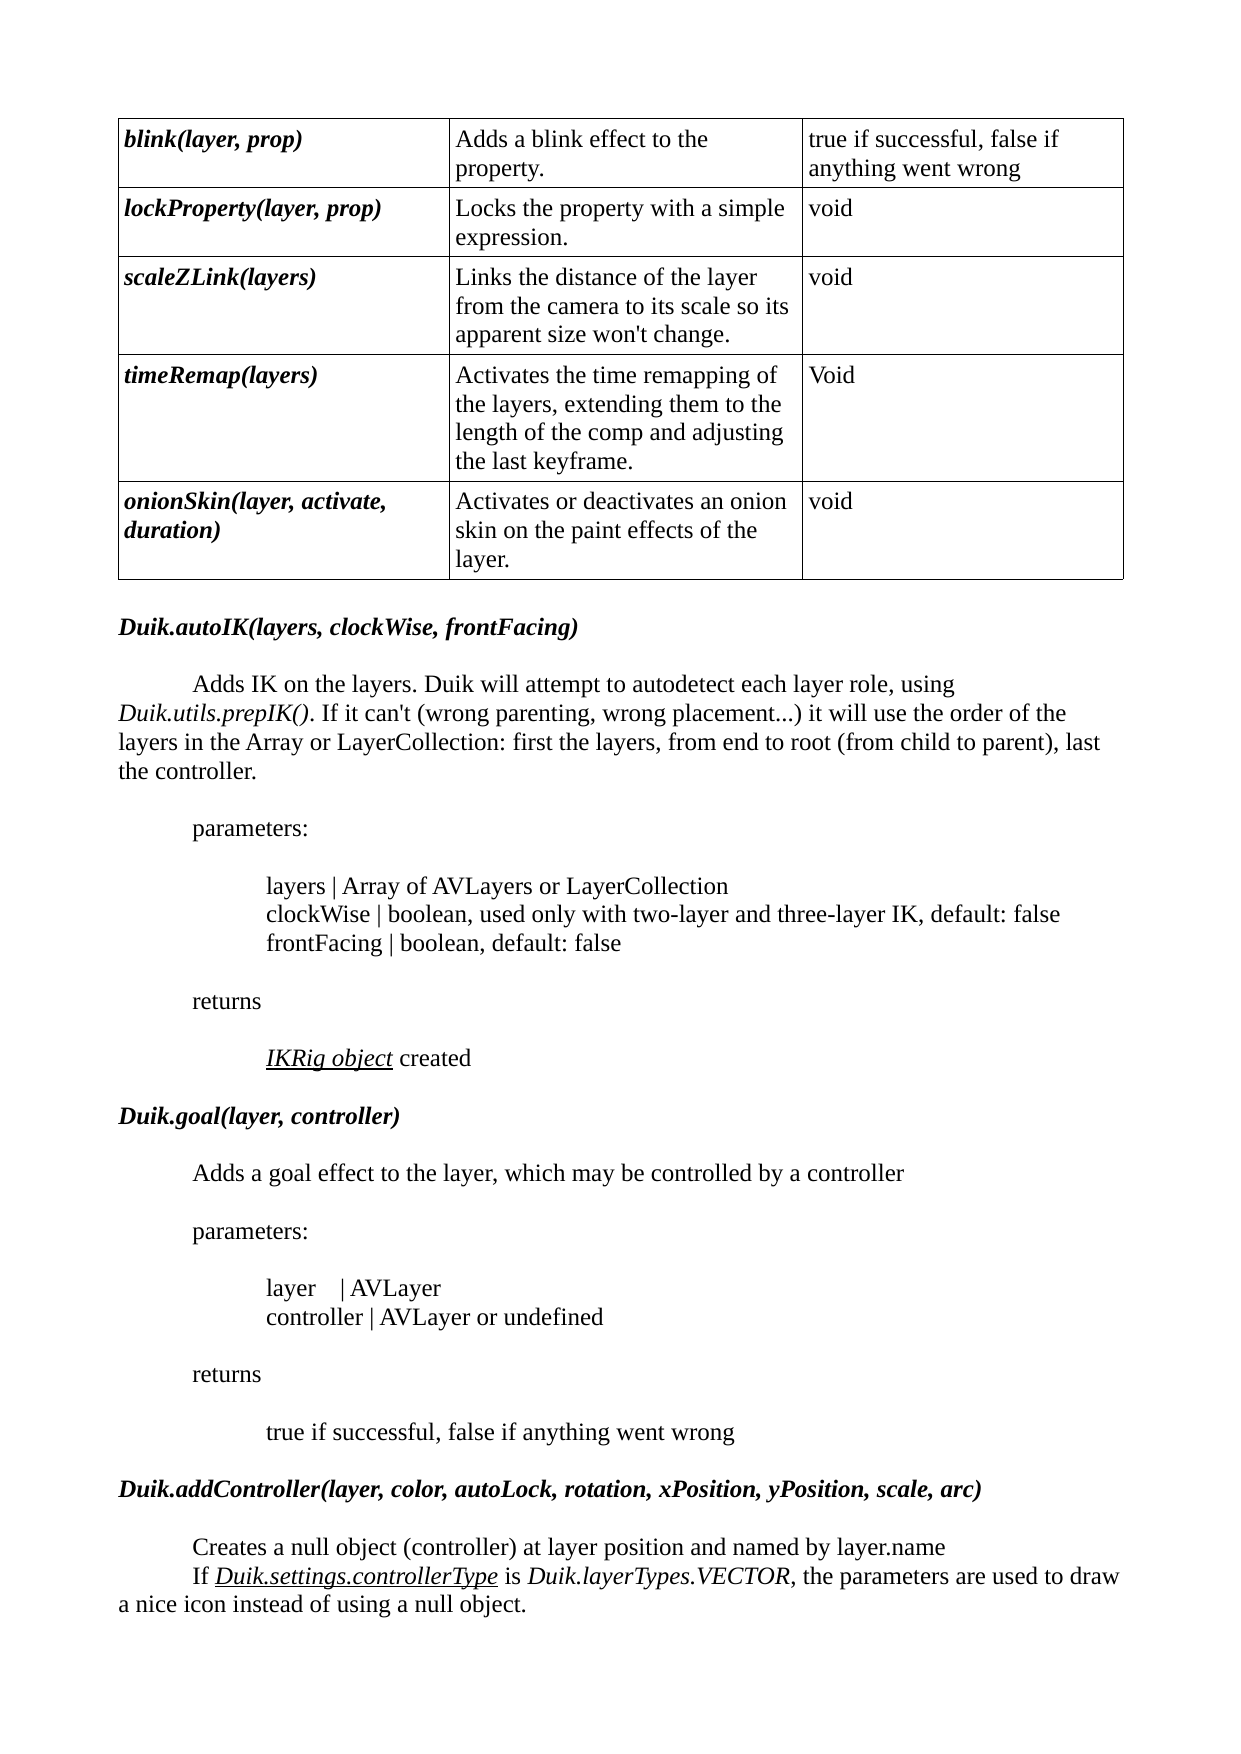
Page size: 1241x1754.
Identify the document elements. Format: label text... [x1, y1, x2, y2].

table_cell Links the distance of the layer from the camera to its scale so its apparent size won't change. [450, 257, 802, 354]
text controller | AVLayer or undefined [118, 1302, 1122, 1331]
text Adds IK on the layers. Duik will attempt to autodetect each layer role, using Duik.utils.prepIK(). If it can't (wrong parenting, wrong placement...) it will use the order of the layers in the Array or LayerCollection: first the layers, from end to root (from child to parent), last the controller. [118, 669, 1122, 784]
text parameters: [118, 1216, 1122, 1244]
text returns [118, 986, 1122, 1014]
text Duik.goal(layer, controller) [118, 1101, 1122, 1129]
text Creates a null object (controller) at layer position and named by layer.name [118, 1532, 1122, 1561]
table_cell blink(layer, prop) [119, 119, 449, 187]
text layer | AVLayer [118, 1273, 1122, 1302]
table_cell void [803, 188, 1123, 256]
text Adds a goal effect to the layer, which may be controlled by a controller [118, 1158, 1122, 1187]
table_cell void [803, 257, 1123, 354]
text returns [118, 1359, 1122, 1388]
text true if successful, false if anything went wrong [118, 1417, 1122, 1446]
table_cell timeRemap(layers) [119, 355, 449, 481]
table_cell onionSkin(layer, activate, duration) [119, 482, 449, 578]
text If Duik.settings.controllerType is Duik.layerTypes.VECTOR, the parameters are used to draw a nice icon instead of using a null object. [118, 1561, 1122, 1618]
text IKRig object created [118, 1043, 1122, 1072]
text layers | Array of AVLayers or LayerCollection [118, 871, 1122, 899]
text parameters: [118, 813, 1122, 842]
table_cell Activates or deactivates an onion skin on the paint effects of the layer. [450, 482, 802, 578]
text Duik.addController(layer, color, autoLock, rotation, xPosition, yPosition, scale, arc) [118, 1474, 1122, 1503]
table_cell scaleZLink(layers) [119, 257, 449, 354]
table_cell Void [803, 355, 1123, 481]
text clockWise | boolean, used only with two-layer and three-layer IK, default: false [118, 899, 1122, 928]
table_cell Locks the property with a simple expression. [450, 188, 802, 256]
table_cell true if successful, false if anything went wrong [803, 119, 1123, 187]
table_cell Activates the time remapping of the layers, extending them to the length of the comp and adjusting the last keyframe. [450, 355, 802, 481]
table_cell void [803, 482, 1123, 578]
table_cell Adds a blink effect to the property. [450, 119, 802, 187]
table_cell lockProperty(layer, prop) [119, 188, 449, 256]
text frontFacing | boolean, default: false [118, 928, 1122, 957]
text Duik.autoIK(layers, clockWise, frontFacing) [118, 612, 1122, 641]
